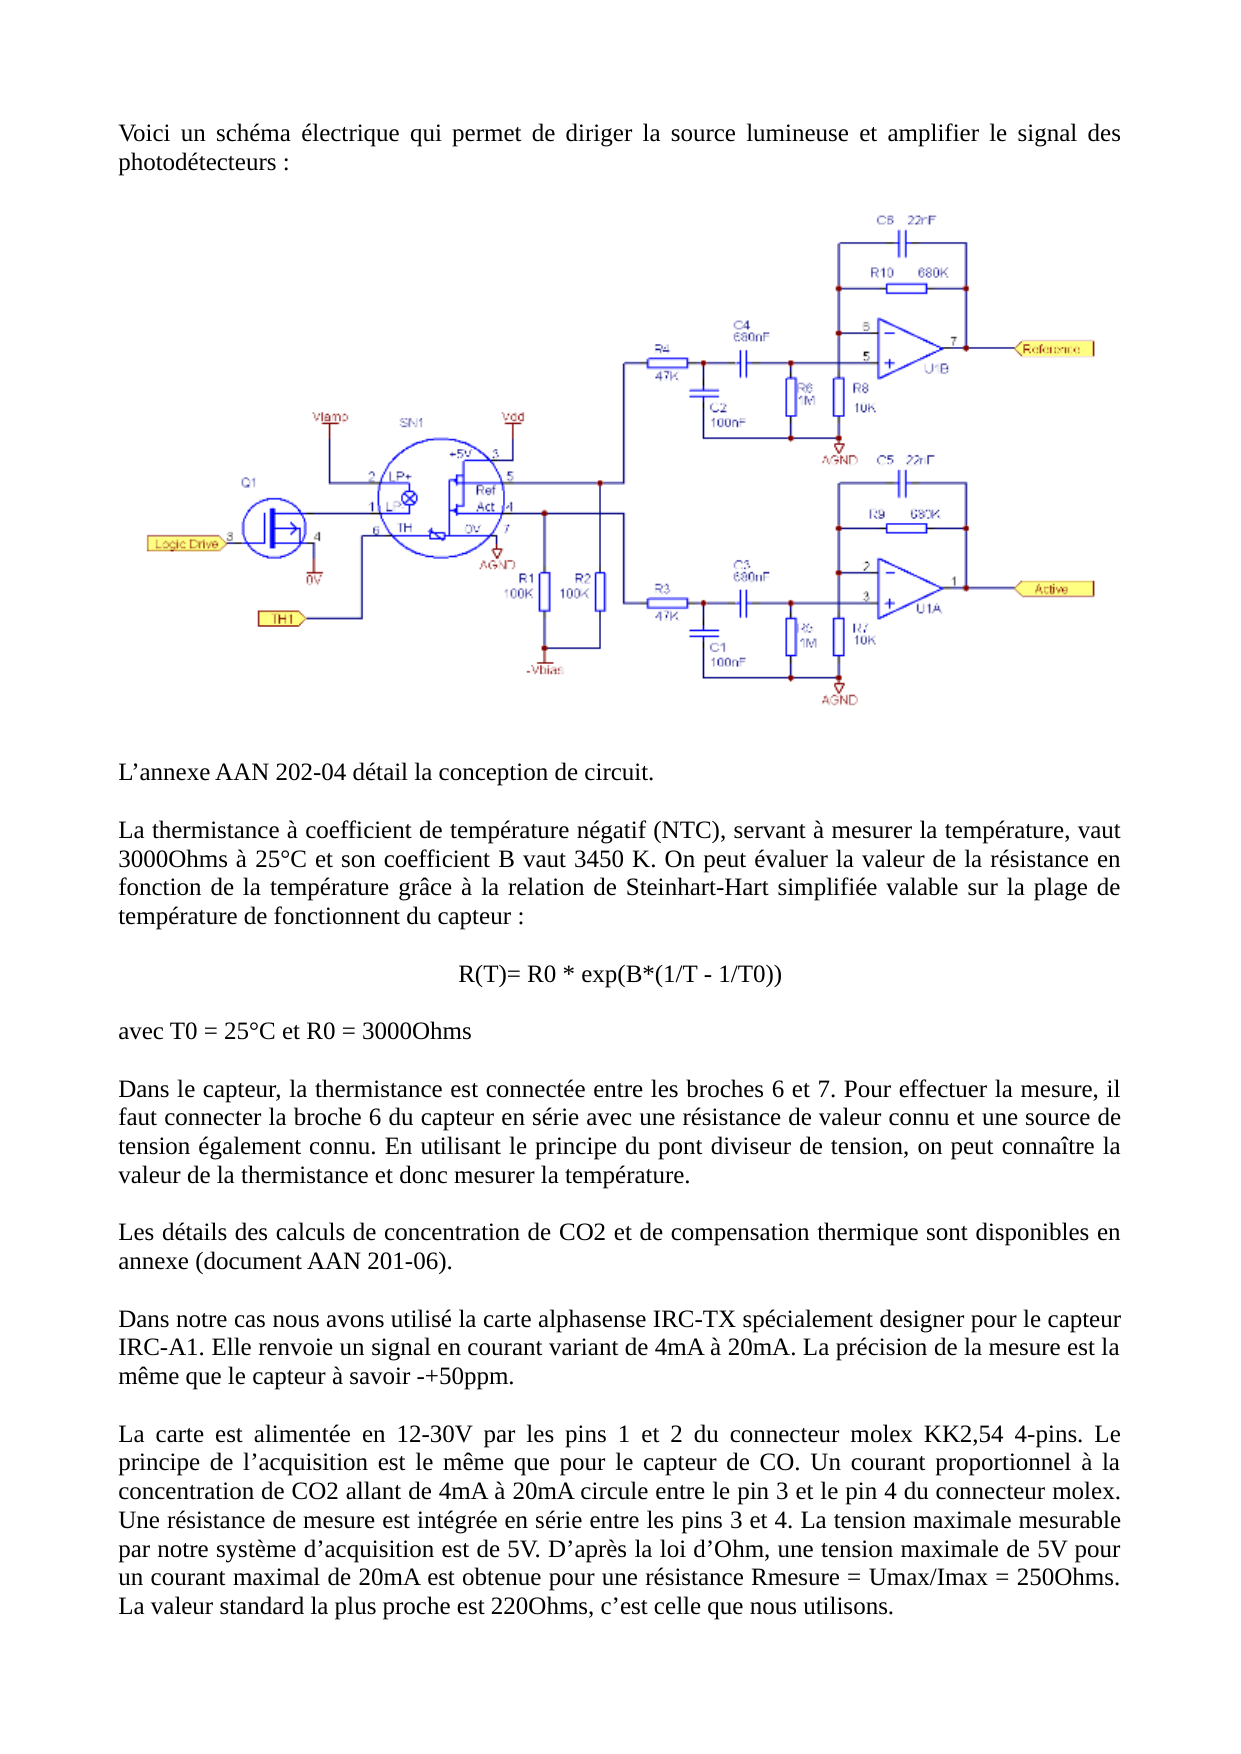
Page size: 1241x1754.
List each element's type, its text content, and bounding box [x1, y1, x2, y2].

text Voici un schéma électrique qui permet de diriger la source lumineuse et amplifier le signal des photodétecteurs : [118, 118, 1122, 176]
text Dans notre cas nous avons utilisé la carte alphasense IRC-TX spécialement designer pour le capteur IRC-A1. Elle renvoie un signal en courant variant de 4mA à 20mA. La précision de la mesure est la même que le capteur à savoir -+50ppm. [118, 1304, 1122, 1390]
text La thermistance à coefficient de température négatif (NTC), servant à mesurer la température, vaut 3000Ohms à 25°C et son coefficient B vaut 3450 K. On peut évaluer la valeur de la résistance en fonction de la température grâce à la relation de Steinhart-Hart simplifiée valable sur la plage de température de fonctionnent du capteur : [118, 815, 1122, 930]
text Dans le capteur, la thermistance est connectée entre les broches 6 et 7. Pour effectuer la mesure, il faut connecter la broche 6 du capteur en série avec une résistance de valeur connu et une source de tension également connu. En utilisant le principe du pont diviseur de tension, on peut connaître la valeur de la thermistance et donc mesurer la température. [118, 1074, 1122, 1189]
text Les détails des calculs de concentration de CO2 et de compensation thermique sont disponibles en annexe (document AAN 201-06). [118, 1217, 1122, 1275]
text L’annexe AAN 202-04 détail la conception de circuit. [118, 757, 1122, 786]
text R(T)= R0 * exp(B*(1/T - 1/T0)) [118, 959, 1122, 987]
text La carte est alimentée en 12-30V par les pins 1 et 2 du connecteur molex KK2,54 4-pins. Le principe de l’acquisition est le même que pour le capteur de CO. Un courant proportionnel à la concentration de CO2 allant de 4mA à 20mA circule entre le pin 3 et le pin 4 du connecteur molex. Une résistance de mesure est intégrée en série entre les pins 3 et 4. La tension maximale mesurable par notre système d’acquisition est de 5V. D’après la loi d’Ohm, une tension maximale de 5V pour un courant maximal de 20mA est obtenue pour une résistance Rmesure = Umax/Imax = 250Ohms. La valeur standard la plus proche est 220Ohms, c’est celle que nous utilisons. [118, 1419, 1122, 1620]
text avec T0 = 25°C et R0 = 3000Ohms [118, 1016, 1122, 1045]
picture [118, 204, 1130, 729]
